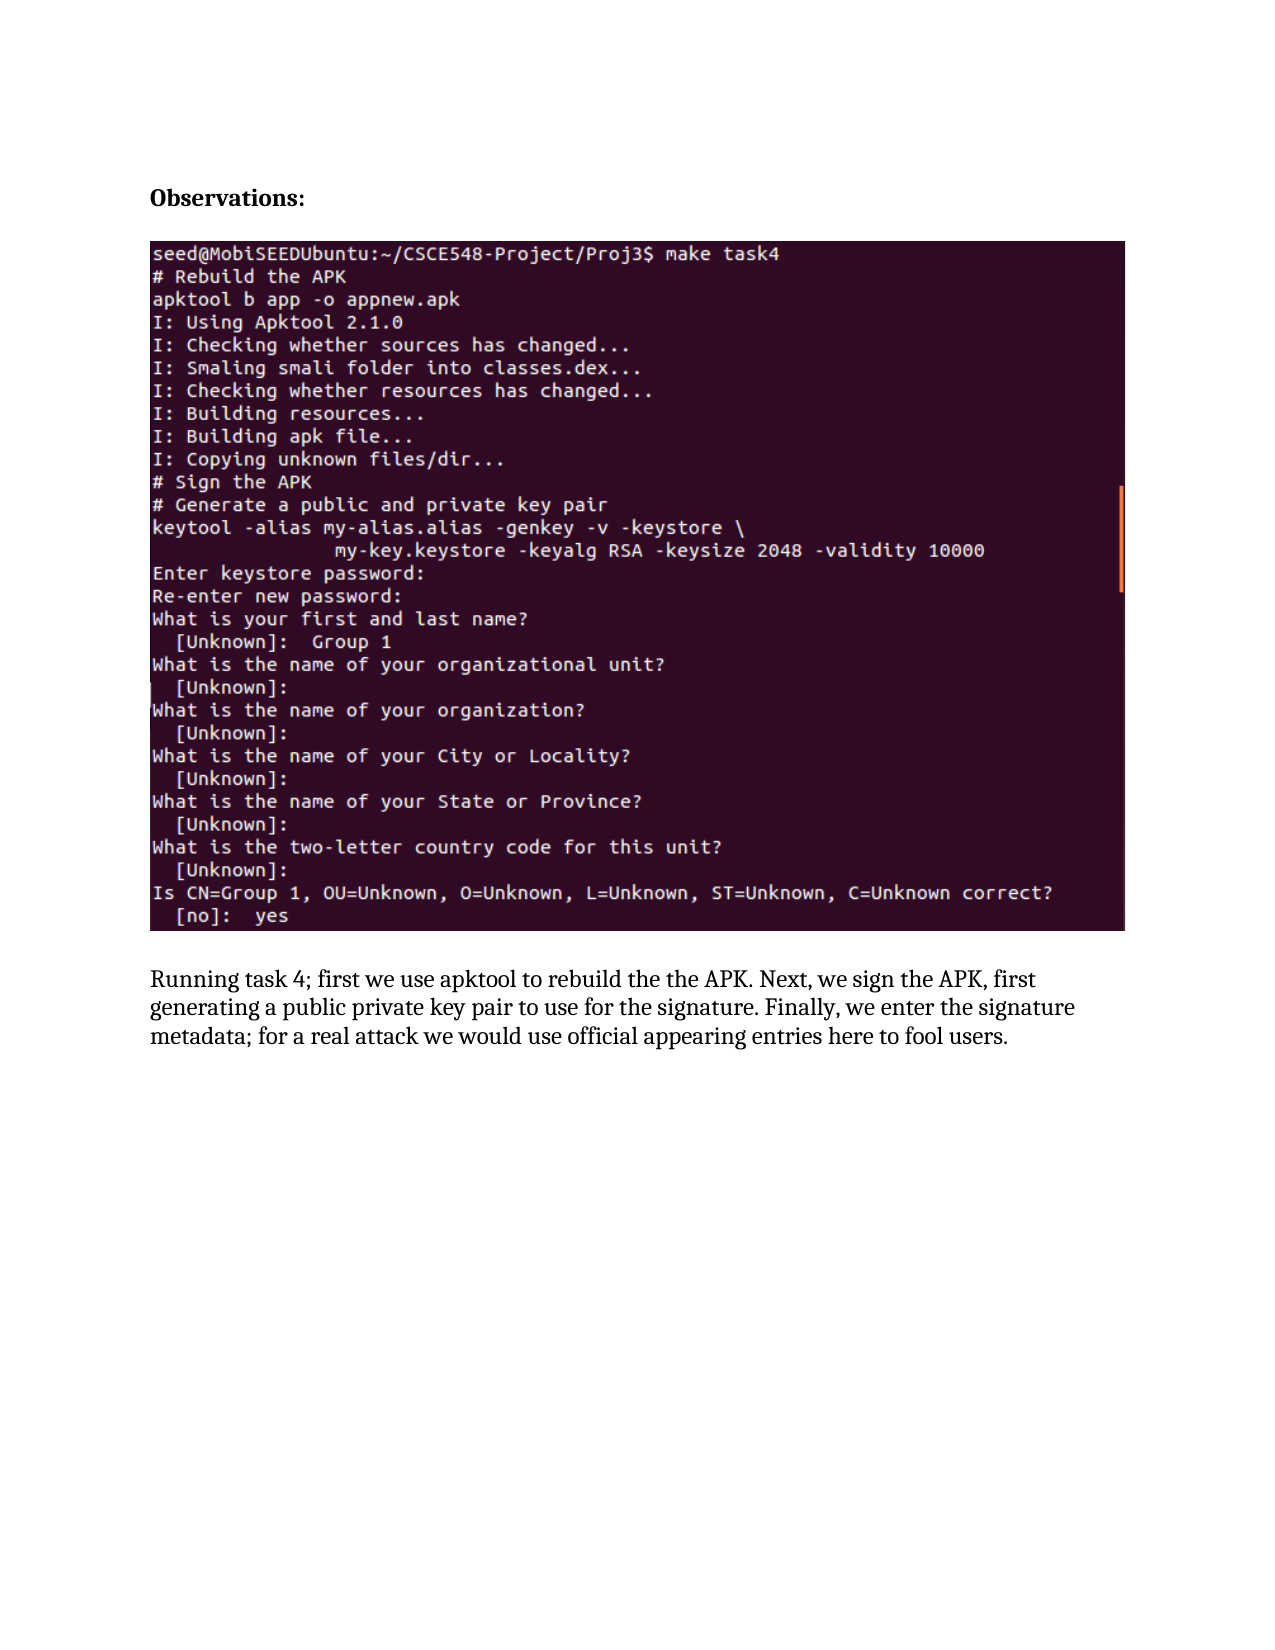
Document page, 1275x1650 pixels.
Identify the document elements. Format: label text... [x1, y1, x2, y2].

text Running task 4; first we use apktool to rebuild the the APK. Next, we sign the APK, first generating a public private key pair to use for the signature. Finally, we enter the signature metadata; for a real attack we would use official appearing entries here to fool users. [150, 964, 1125, 1051]
text Observations: [150, 183, 1125, 212]
picture [150, 241, 1125, 931]
